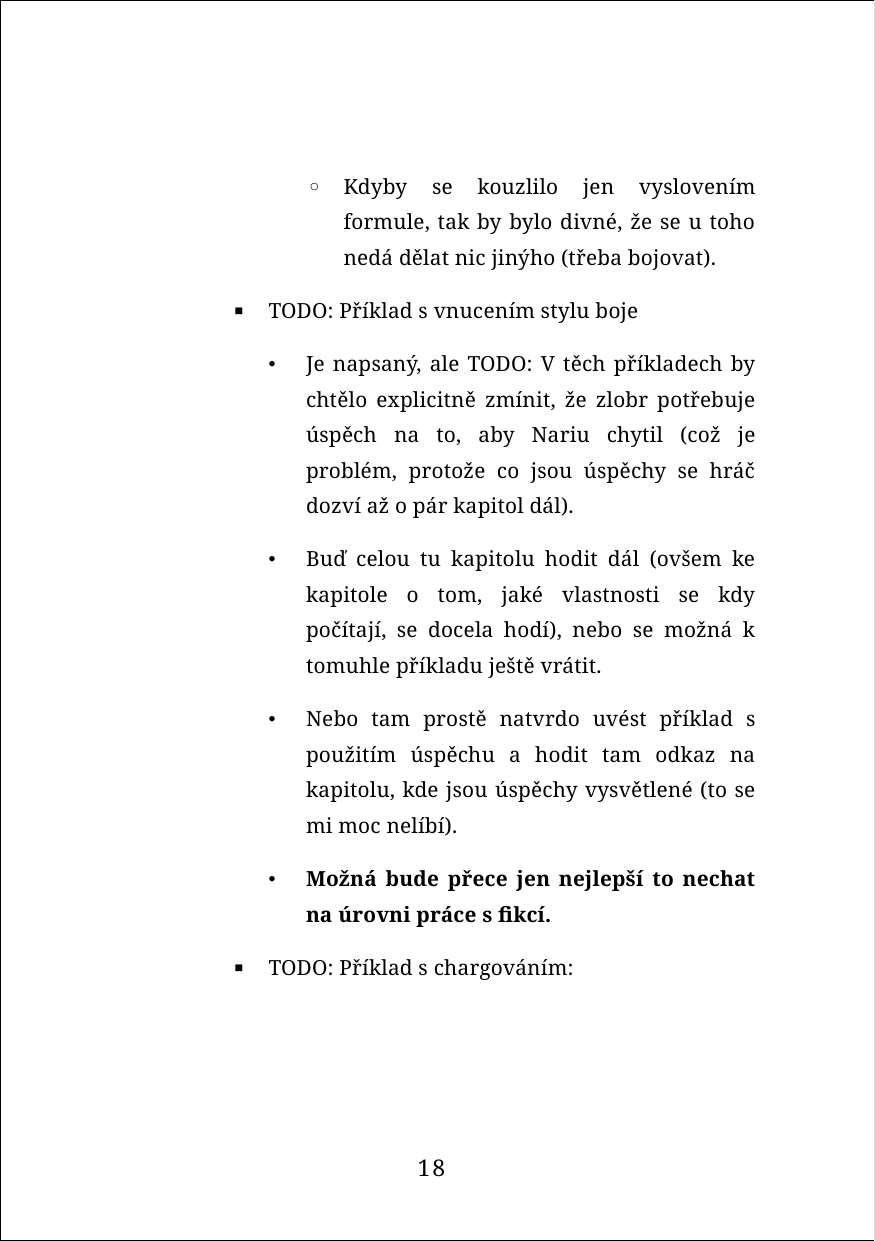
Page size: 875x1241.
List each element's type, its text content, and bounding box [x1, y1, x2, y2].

list Nebo tam prostě natvrdo uvést příklad s použitím úspěchu a hodit tam odkaz na kapitolu, kde jsou úspěchy vysvětlené (to se mi moc nelíbí). [268, 704, 756, 839]
list Možná bude přece jen nejlepší to nechat na úrovni práce s fikcí. [268, 864, 756, 928]
list TODO: Příklad s vnucením stylu boje [231, 296, 756, 324]
list Buď celou tu kapitolu hodit dál (ovšem ke kapitole o tom, jaké vlastnosti se kdy počítají, se docela hodí), nebo se možná k tomuhle příkladu ještě vrátit. [268, 544, 756, 679]
list Je napsaný, ale TODO: V těch příkladech by chtělo explicitně zmínit, že zlobr potřebuje úspěch na to, aby Nariu chytil (což je problém, protože co jsou úspěchy se hráč dozví až o pár kapitol dál). [268, 349, 756, 520]
list Kdyby se kouzlilo jen vyslovením formule, tak by bylo divné, že se u toho nedá dělat nic jinýho (třeba bojovat). [306, 172, 756, 271]
list TODO: Příklad s chargováním: [231, 953, 756, 981]
